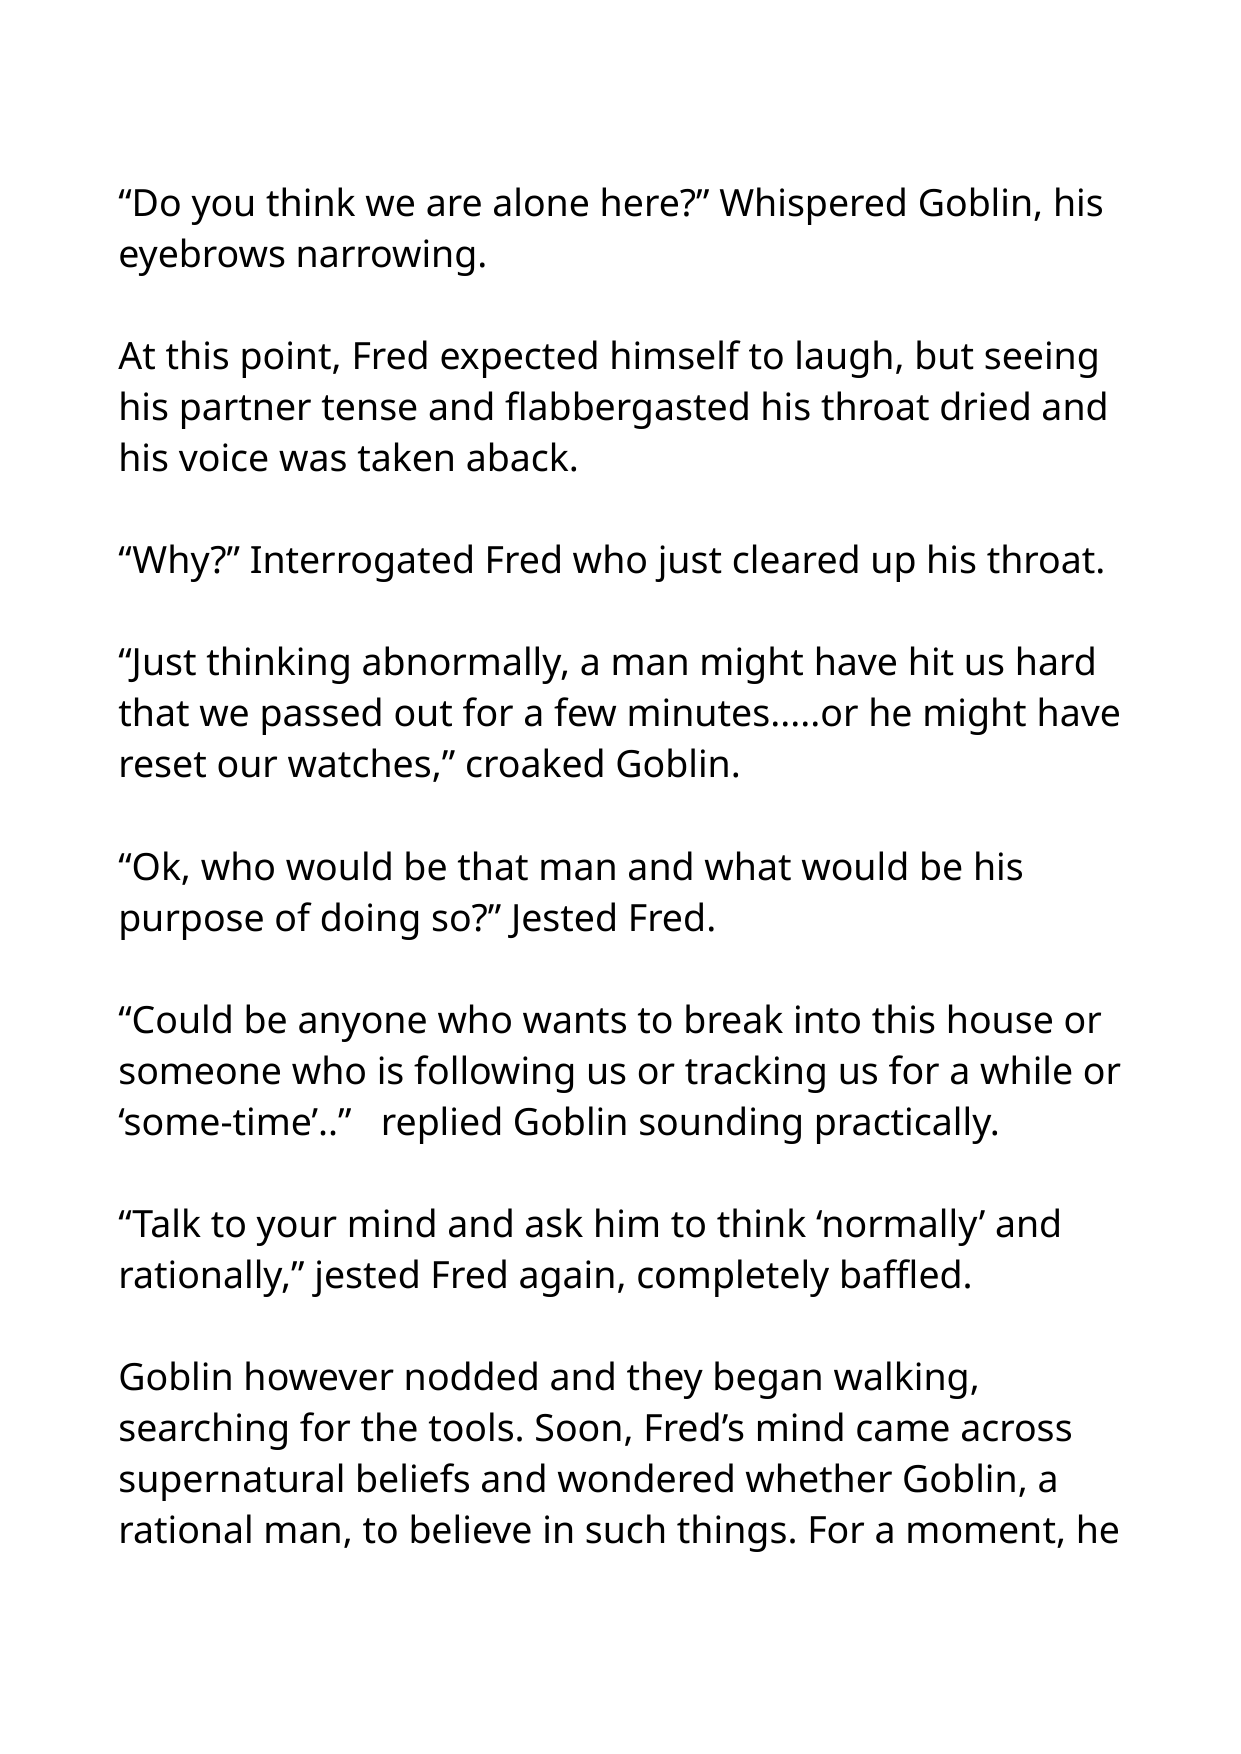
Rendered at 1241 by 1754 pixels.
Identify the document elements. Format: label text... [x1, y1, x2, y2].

text At this point, Fred expected himself to laugh, but seeing his partner tense and flabbergasted his throat dried and his voice was taken aback. [118, 329, 1122, 483]
text “Why?” Interrogated Fred who just cleared up his throat. [118, 534, 1122, 585]
text “Do you think we are alone here?” Whispered Goblin, his eyebrows narrowing. [118, 176, 1122, 278]
text “Just thinking abnormally, a man might have hit us hard that we passed out for a few minutes.....or he might have reset our watches,” croaked Goblin. [118, 636, 1122, 789]
text “Could be anyone who wants to break into this house or someone who is following us or tracking us for a while or ‘some-time’..” replied Goblin sounding practically. [118, 993, 1122, 1146]
text Goblin however nodded and they began walking, searching for the tools. Soon, Fred’s mind came across supernatural beliefs and wondered whether Goblin, a rational man, to believe in such things. For a moment, he [118, 1350, 1122, 1554]
text “Talk to your mind and ask him to think ‘normally’ and rationally,” jested Fred again, completely baffled. [118, 1197, 1122, 1299]
text “Ok, who would be that man and what would be his purpose of doing so?” Jested Fred. [118, 840, 1122, 942]
